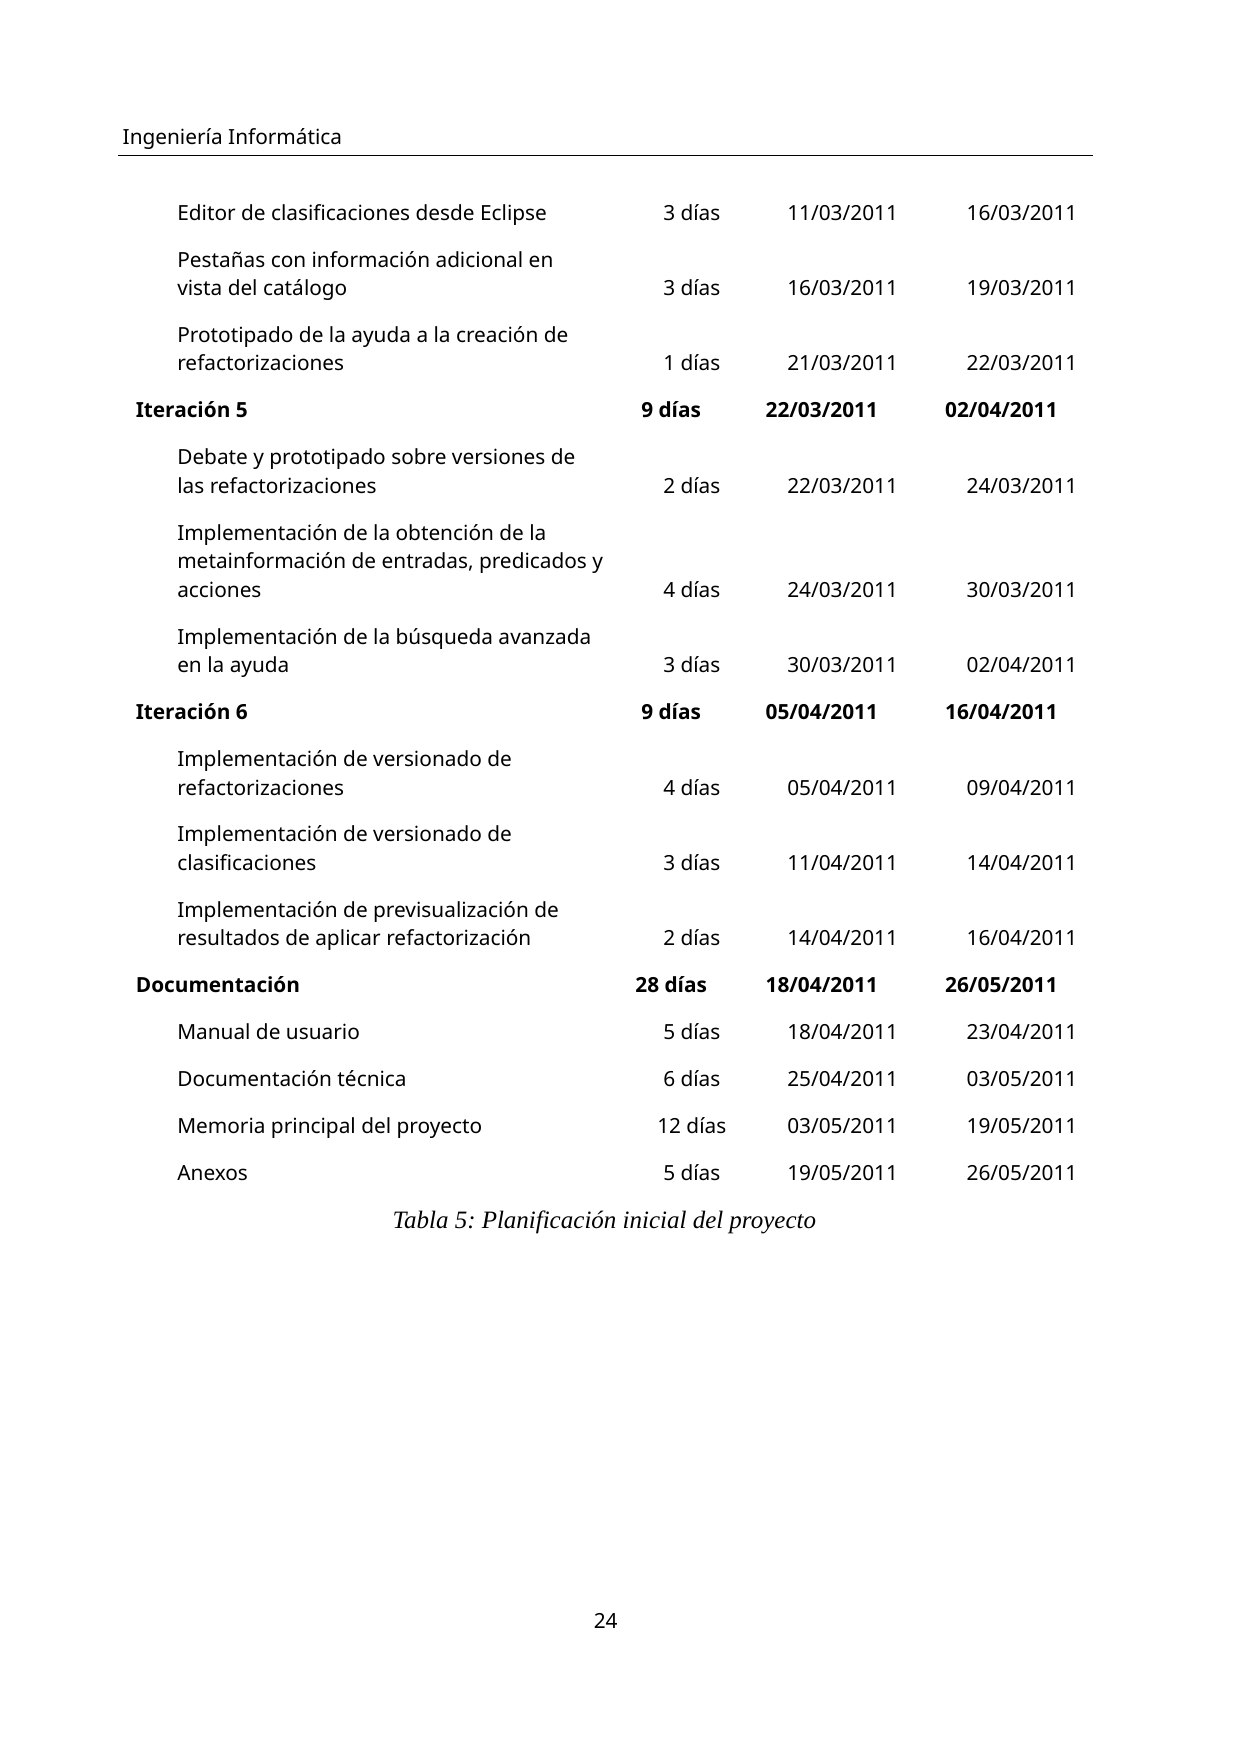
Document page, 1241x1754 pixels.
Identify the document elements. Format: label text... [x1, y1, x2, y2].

table_cell Memoria principal del proyecto [130, 1099, 609, 1146]
table_cell Implementación de previsualización de resultados de aplicar refactorización [130, 882, 609, 958]
table_cell 24/03/2011 [733, 505, 911, 609]
table_cell 26/05/2011 [911, 958, 1092, 1004]
table_cell 05/04/2011 [733, 731, 911, 807]
table_cell 18/04/2011 [733, 958, 911, 1004]
table_cell Implementación de la obtención de la metainformación de entradas, predicados y acciones [130, 505, 609, 609]
table_cell Documentación [130, 958, 609, 1004]
table_cell 02/04/2011 [911, 383, 1092, 430]
table_cell 24/03/2011 [911, 430, 1092, 505]
table_cell Editor de clasificaciones desde Eclipse [130, 185, 609, 232]
table_cell Debate y prototipado sobre versiones de las refactorizaciones [130, 430, 609, 505]
table_cell Anexos [130, 1146, 609, 1192]
table_cell 1 días [609, 307, 733, 383]
table_cell 05/04/2011 [733, 684, 911, 731]
table_cell 14/04/2011 [733, 882, 911, 958]
table_cell Prototipado de la ayuda a la creación de refactorizaciones [130, 307, 609, 383]
table_cell 30/03/2011 [911, 505, 1092, 609]
table_cell 16/04/2011 [911, 882, 1092, 958]
table_cell 11/04/2011 [733, 807, 911, 882]
table_cell 19/05/2011 [733, 1146, 911, 1192]
table_cell 16/03/2011 [733, 232, 911, 307]
table_cell 23/04/2011 [911, 1005, 1092, 1052]
table_cell 19/03/2011 [911, 232, 1092, 307]
table_cell 3 días [609, 232, 733, 307]
table_cell 21/03/2011 [733, 307, 911, 383]
table_cell 22/03/2011 [911, 307, 1092, 383]
table_cell 3 días [609, 185, 733, 232]
table_cell 3 días [609, 807, 733, 882]
table_cell 5 días [609, 1005, 733, 1052]
text Tabla 5: Planificación inicial del proyecto [118, 1205, 1093, 1234]
table_cell Manual de usuario [130, 1005, 609, 1052]
table_cell 09/04/2011 [911, 731, 1092, 807]
table_cell 2 días [609, 882, 733, 958]
table_cell Iteración 5 [130, 383, 609, 430]
table_cell Implementación de versionado de refactorizaciones [130, 731, 609, 807]
table_cell 19/05/2011 [911, 1099, 1092, 1146]
table_cell 12 días [609, 1099, 733, 1146]
table_cell 30/03/2011 [733, 609, 911, 684]
table_cell 2 días [609, 430, 733, 505]
table_cell 3 días [609, 609, 733, 684]
table_cell 5 días [609, 1146, 733, 1192]
table_cell 26/05/2011 [911, 1146, 1092, 1192]
table_cell 14/04/2011 [911, 807, 1092, 882]
table_cell Implementación de la búsqueda avanzada en la ayuda [130, 609, 609, 684]
table_cell 16/03/2011 [911, 185, 1092, 232]
table_cell 9 días [609, 684, 733, 731]
table_cell 03/05/2011 [733, 1099, 911, 1146]
table_cell 4 días [609, 731, 733, 807]
table_cell Implementación de versionado de clasificaciones [130, 807, 609, 882]
table_cell 22/03/2011 [733, 383, 911, 430]
table_cell Iteración 6 [130, 684, 609, 731]
table_cell 4 días [609, 505, 733, 609]
table_cell 28 días [609, 958, 733, 1004]
table_cell 02/04/2011 [911, 609, 1092, 684]
table_cell 16/04/2011 [911, 684, 1092, 731]
table_cell 18/04/2011 [733, 1005, 911, 1052]
table_cell 6 días [609, 1052, 733, 1098]
table_cell 9 días [609, 383, 733, 430]
table_cell Documentación técnica [130, 1052, 609, 1098]
table_cell 25/04/2011 [733, 1052, 911, 1098]
table_cell 11/03/2011 [733, 185, 911, 232]
table_cell Pestañas con información adicional en vista del catálogo [130, 232, 609, 307]
table_cell 03/05/2011 [911, 1052, 1092, 1098]
table_cell 22/03/2011 [733, 430, 911, 505]
